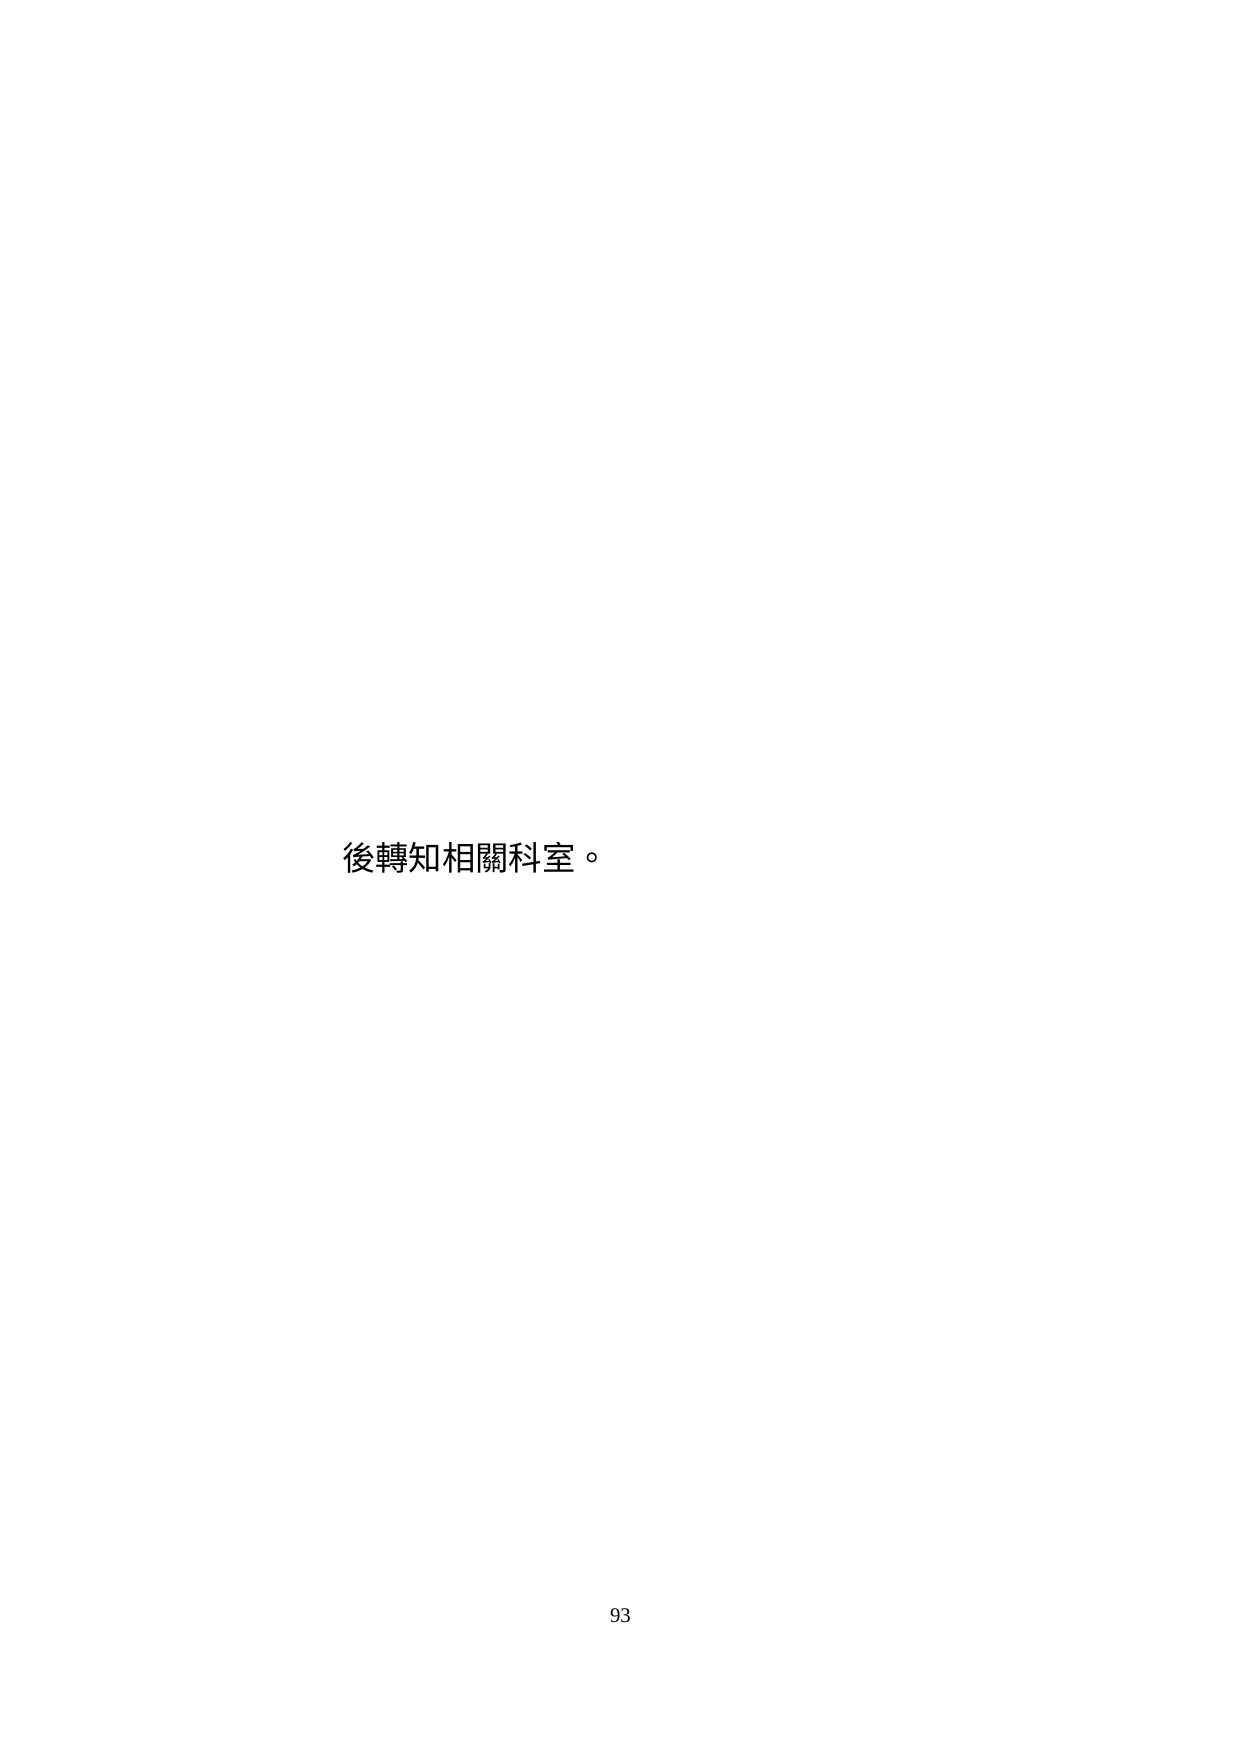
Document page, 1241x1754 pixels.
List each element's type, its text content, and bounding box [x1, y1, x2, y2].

list 後轉知相關科室。 [267, 814, 1053, 877]
